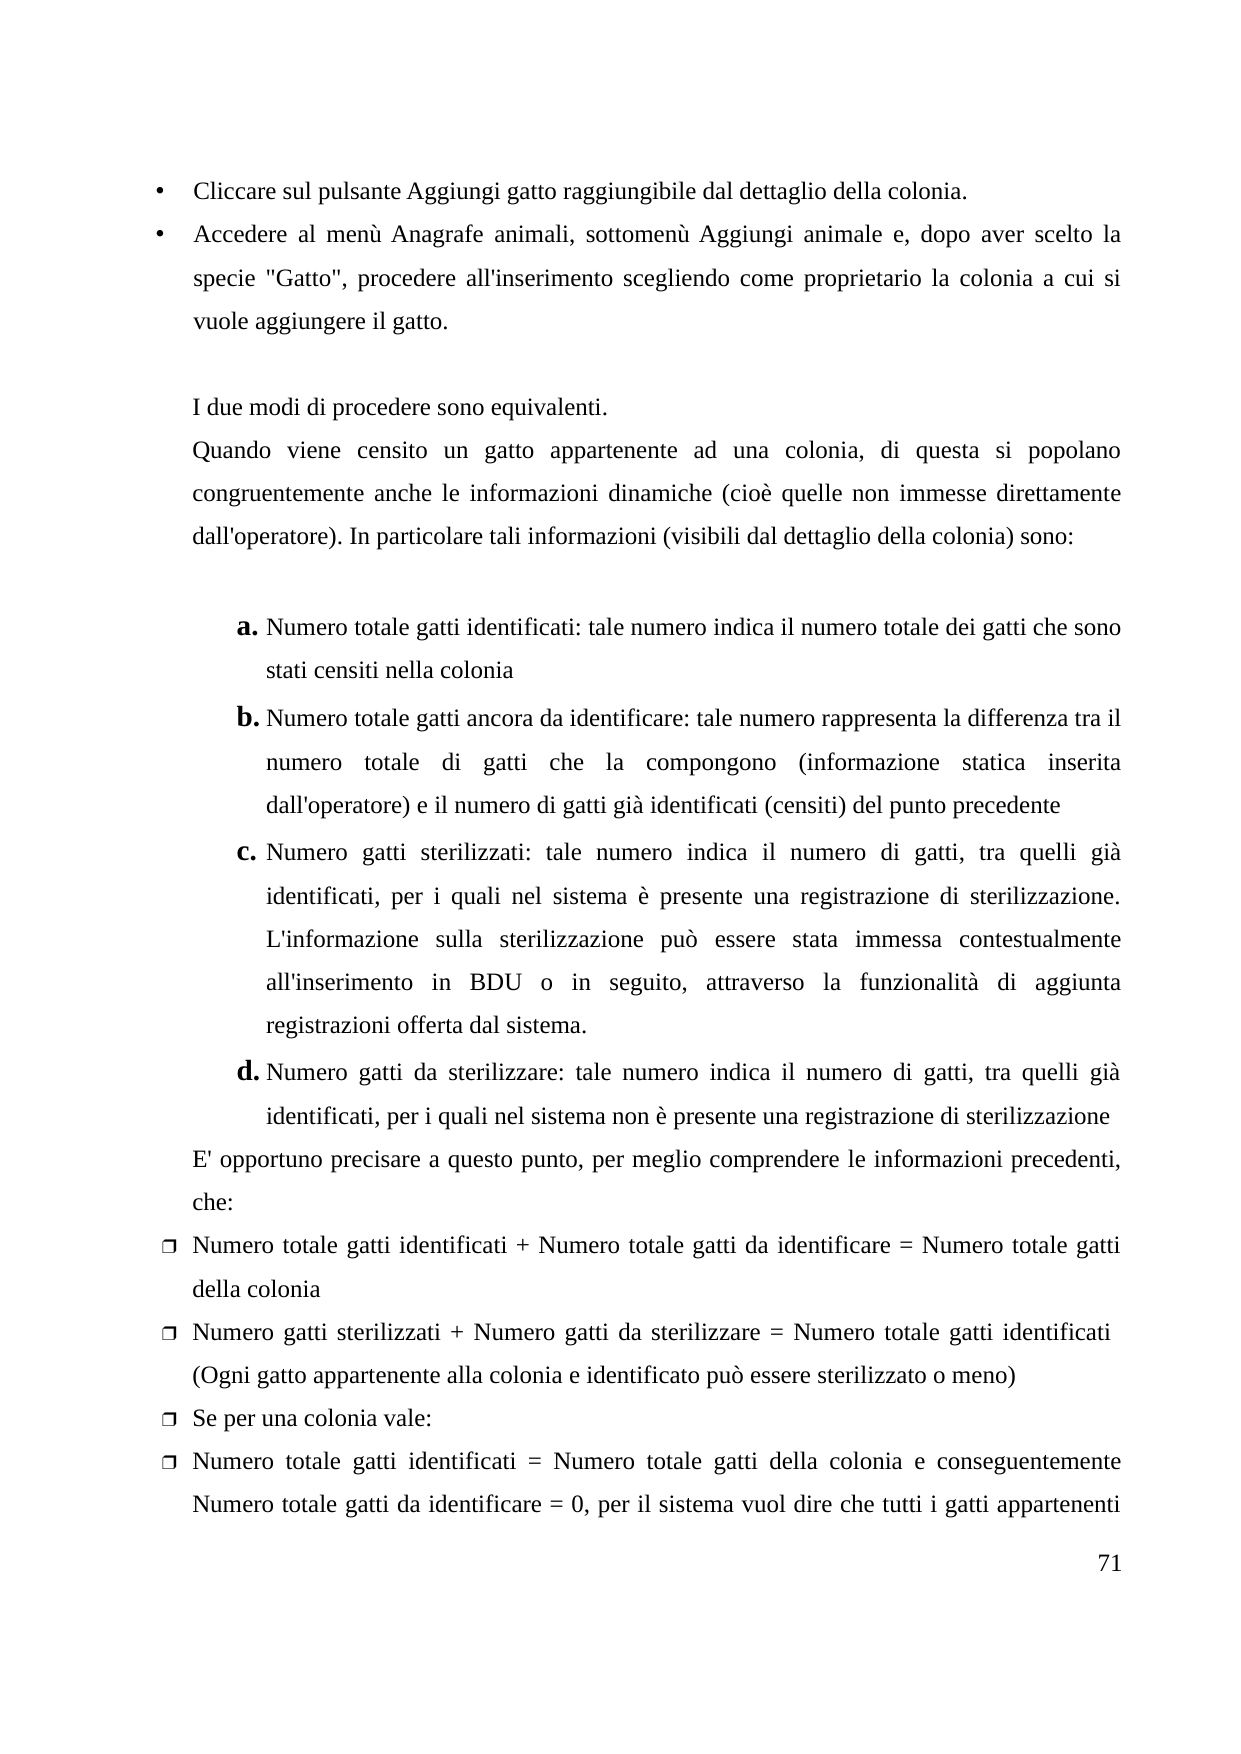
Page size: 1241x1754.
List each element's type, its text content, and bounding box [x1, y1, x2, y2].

list Accedere al menù Anagrafe animali, sottomenù Aggiungi animale e, dopo aver scelto la specie "Gatto", procedere all'inserimento scegliendo come proprietario la colonia a cui si vuole aggiungere il gatto. [156, 219, 1122, 334]
list Numero totale gatti identificati: tale numero indica il numero totale dei gatti che sono stati censiti nella colonia [236, 608, 1122, 684]
list Cliccare sul pulsante Aggiungi gatto raggiungibile dal dettaglio della colonia. [156, 176, 1122, 205]
list Numero totale gatti identificati = Numero totale gatti della colonia e conseguentemente Numero totale gatti da identificare = 0, per il sistema vuol dire che tutti i gatti appartenenti [162, 1446, 1122, 1518]
list Numero gatti sterilizzati + Numero gatti da sterilizzare = Numero totale gatti identificati (Ogni gatto appartenente alla colonia e identificato può essere sterilizzato o meno) [162, 1317, 1122, 1389]
list E' opportuno precisare a questo punto, per meglio comprendere le informazioni precedenti, che: [162, 1144, 1122, 1216]
list Numero totale gatti ancora da identificare: tale numero rappresenta la differenza tra il numero totale di gatti che la compongono (informazione statica inserita dall'operatore) e il numero di gatti già identificati (censiti) del punto precedente [236, 699, 1122, 818]
list Numero gatti sterilizzati: tale numero indica il numero di gatti, tra quelli già identificati, per i quali nel sistema è presente una registrazione di sterilizzazione. L'informazione sulla sterilizzazione può essere stata immessa contestualmente all'inserimento in BDU o in seguito, attraverso la funzionalità di aggiunta registrazioni offerta dal sistema. [236, 833, 1122, 1039]
list Numero gatti da sterilizzare: tale numero indica il numero di gatti, tra quelli già identificati, per i quali nel sistema non è presente una registrazione di sterilizzazione [236, 1053, 1122, 1130]
list Quando viene censito un gatto appartenente ad una colonia, di questa si popolano congruentemente anche le informazioni dinamiche (cioè quelle non immesse direttamente dall'operatore). In particolare tali informazioni (visibili dal dettaglio della colonia) sono: [162, 435, 1122, 550]
list Se per una colonia vale: [162, 1403, 1122, 1432]
list Numero totale gatti identificati + Numero totale gatti da identificare = Numero totale gatti della colonia [162, 1231, 1122, 1302]
list I due modi di procedere sono equivalenti. [162, 349, 1122, 421]
